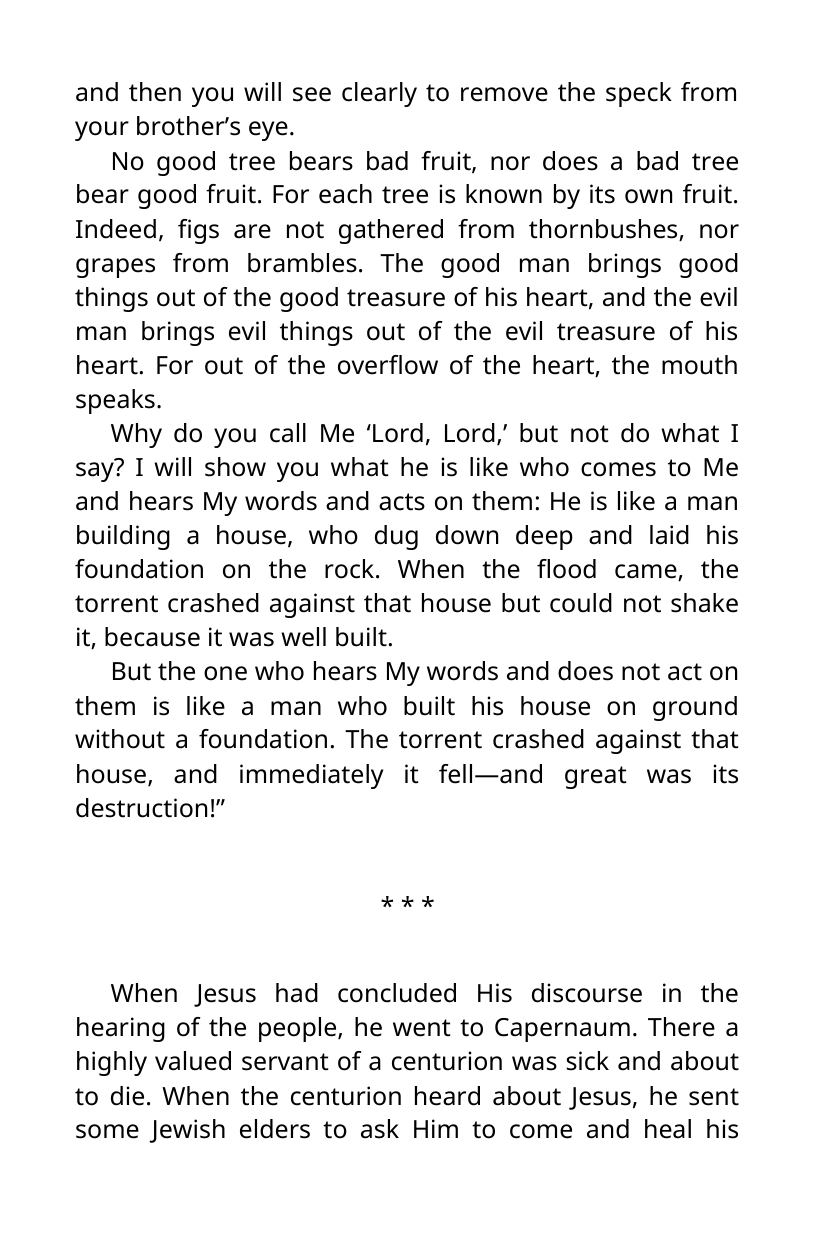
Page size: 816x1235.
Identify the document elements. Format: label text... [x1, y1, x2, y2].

text No good tree bears bad fruit, nor does a bad tree bear good fruit. For each tree is known by its own fruit. Indeed, figs are not gathered from thornbushes, nor grapes from brambles. The good man brings good things out of the good treasure of his heart, and the evil man brings evil things out of the evil treasure of his heart. For out of the overflow of the heart, the mouth speaks. [75, 143, 740, 416]
text Why do you call Me ‘Lord, Lord,’ but not do what I say? I will show you what he is like who comes to Me and hears My words and acts on them: He is like a man building a house, who dug down deep and laid his foundation on the rock. When the flood came, the torrent crashed against that house but could not shake it, because it was well built. [75, 416, 740, 654]
text But the one who hears My words and does not act on them is like a man who built his house on ground without a foundation. The torrent crashed against that house, and immediately it fell—and great was its destruction!” [75, 654, 740, 824]
text and then you will see clearly to remove the speck from your brother’s eye. [75, 75, 740, 143]
text When Jesus had concluded His discourse in the hearing of the people, he went to Capernaum. There a highly valued servant of a centurion was sick and about to die. When the centurion heard about Jesus, he sent some Jewish elders to ask Him to come and heal his [75, 976, 740, 1146]
text * * * [75, 889, 740, 923]
